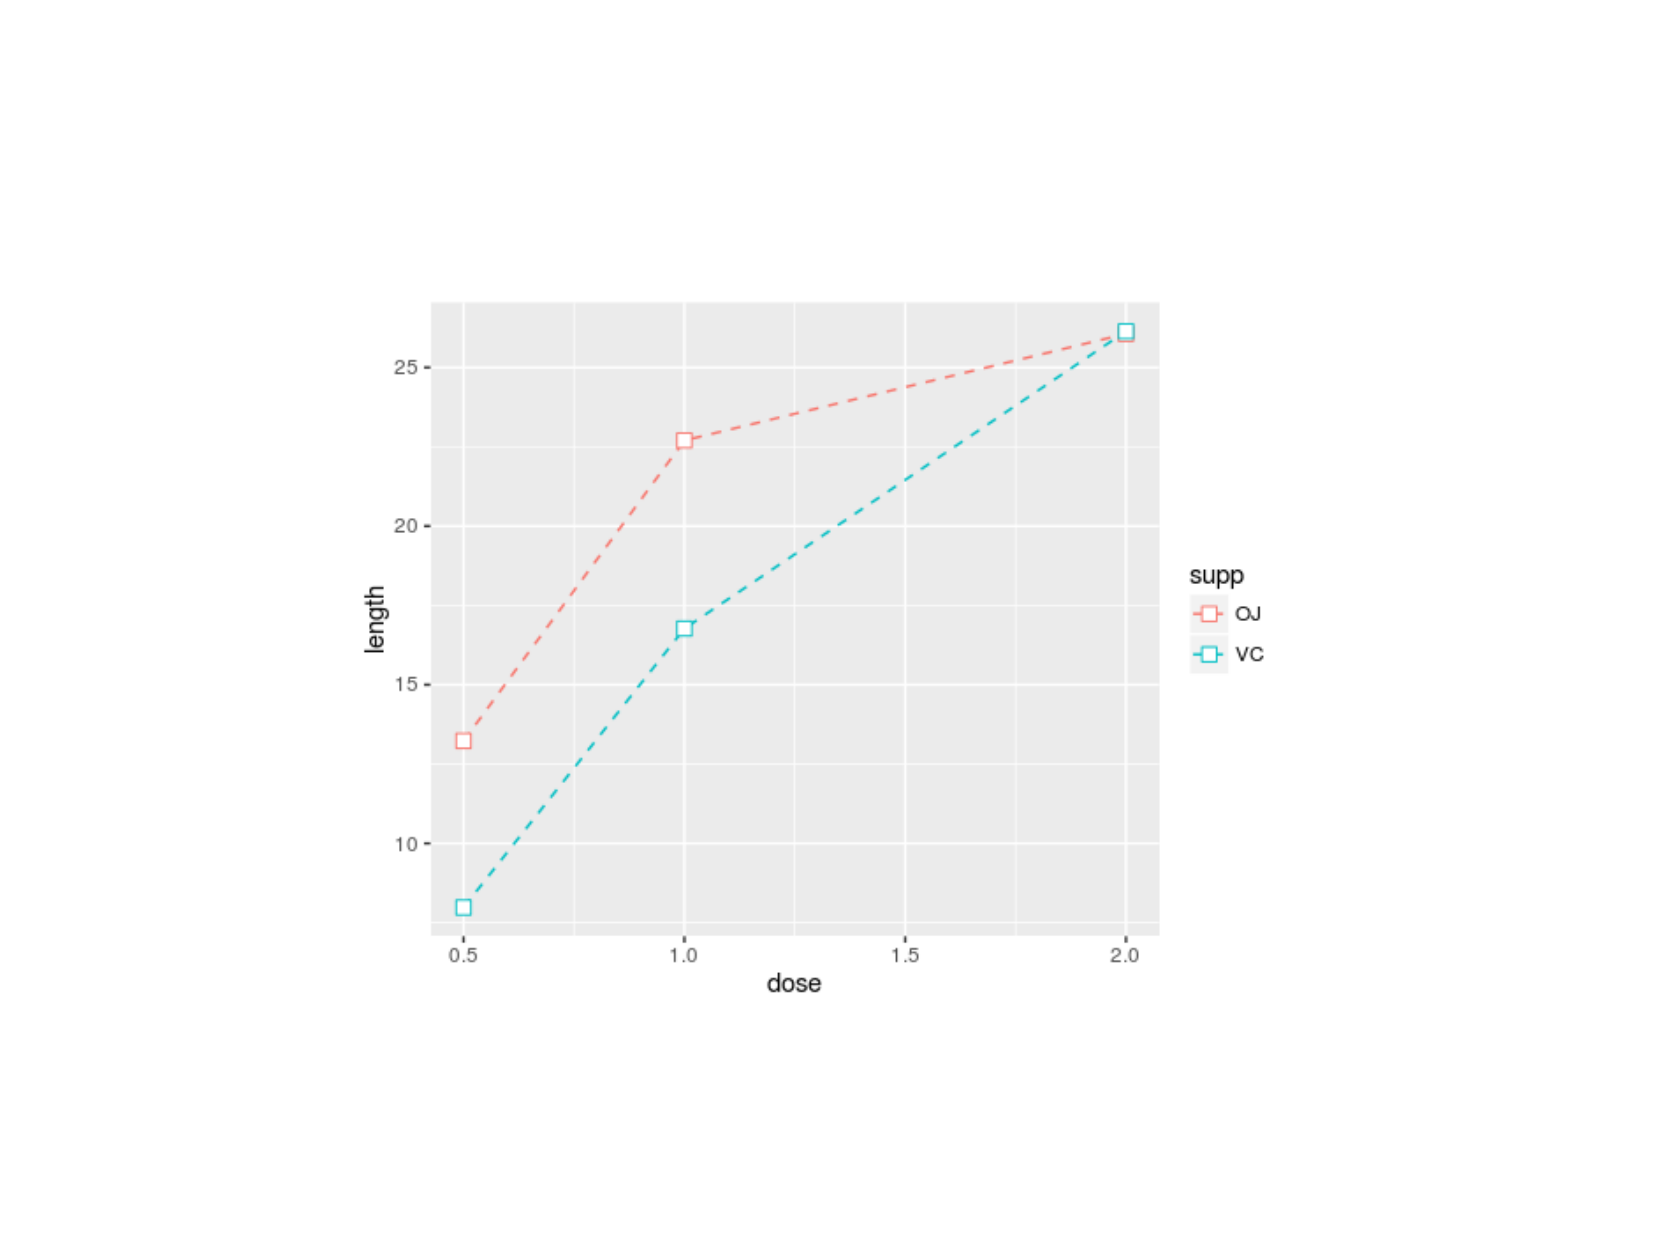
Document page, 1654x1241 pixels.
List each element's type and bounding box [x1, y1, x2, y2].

picture [347, 290, 1306, 1010]
